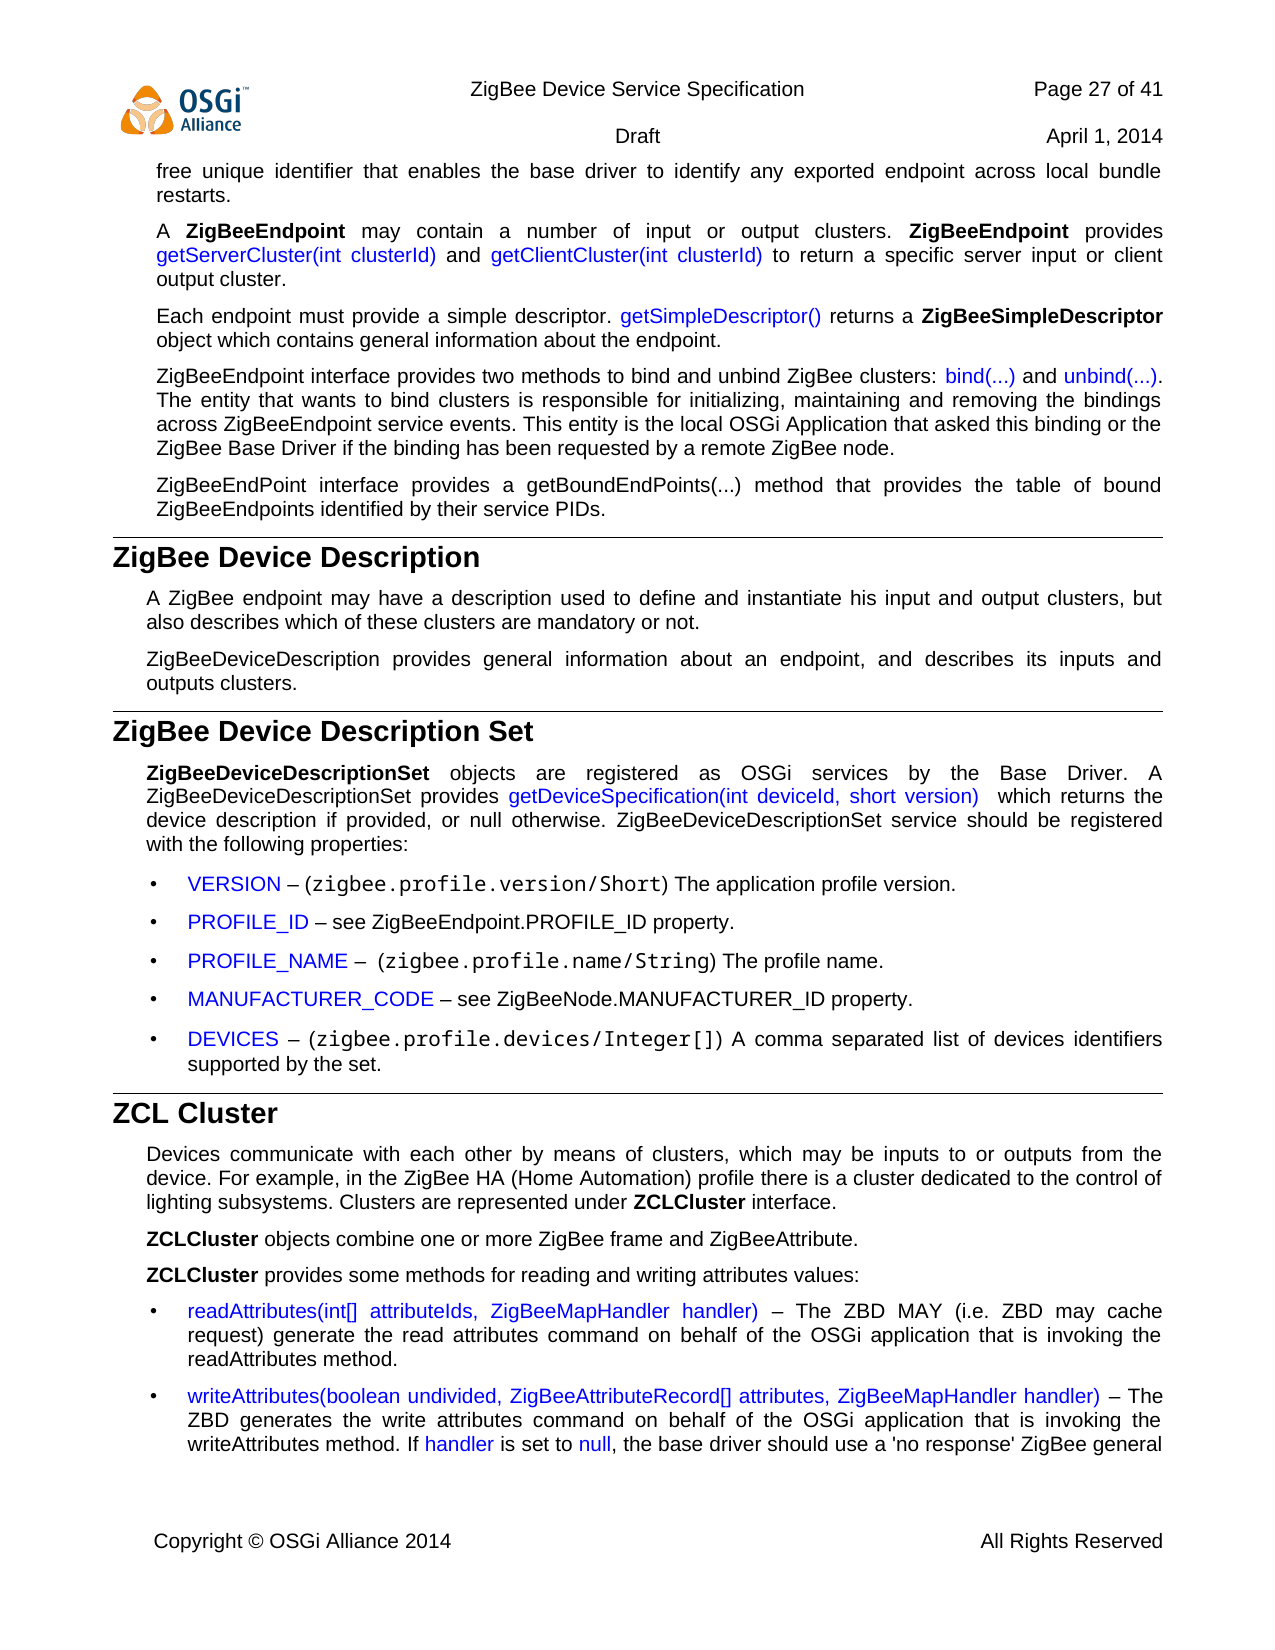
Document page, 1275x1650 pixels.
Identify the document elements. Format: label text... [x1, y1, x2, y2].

picture [113, 78, 257, 142]
list DEVICES – (zigbee.profile.devices/Integer[]) A comma separated list of devices identifiers supported by the set. [150, 1024, 1163, 1076]
list writeAttributes(boolean undivided, ZigBeeAttributeRecord[] attributes, ZigBeeMapHandler handler) – The ZBD generates the write attributes command on behalf of the OSGi application that is invoking the writeAttributes method. If handler is set to null, the base driver should use a 'no response' ZigBee general [150, 1384, 1163, 1456]
subtitle ZCL Cluster [112, 1094, 1163, 1129]
text ZigBeeEndPoint interface provides a getBoundEndPoints(...) method that provides the table of bound ZigBeeEndpoints identified by their service PIDs. [156, 472, 1163, 520]
text Devices communicate with each other by means of clusters, which may be inputs to or outputs from the device. For example, in the ZigBee HA (Home Automation) profile there is a cluster dedicated to the control of lighting subsystems. Clusters are represented under ZCLCluster interface. [146, 1142, 1163, 1214]
list MANUFACTURER_CODE – see ZigBeeNode.MANUFACTURER_ID property. [150, 987, 1163, 1011]
text ZigBeeEndpoint interface provides two methods to bind and unbind ZigBee clusters: bind(...) and unbind(...). The entity that wants to bind clusters is responsible for initializing, maintaining and removing the bindings across ZigBeeEndpoint service events. This entity is the local OSGi Application that asked this binding or the ZigBee Base Driver if the binding has been requested by a remote ZigBee node. [156, 364, 1163, 460]
text ZCLCluster objects combine one or more ZigBee frame and ZigBeeAttribute. [146, 1226, 1163, 1250]
text free unique identifier that enables the base driver to identify any exported endpoint across local bundle restarts. [156, 159, 1163, 207]
subtitle ZigBee Device Description Set [112, 712, 1163, 748]
list PROFILE_NAME – (zigbee.profile.name/String) The profile name. [150, 946, 1163, 975]
list VERSION – (zigbee.profile.version/Short) The application profile version. [150, 869, 1163, 897]
list readAttributes(int[] attributeIds, ZigBeeMapHandler handler) – The ZBD MAY (i.e. ZBD may cache request) generate the read attributes command on behalf of the OSGi application that is invoking the readAttributes method. [150, 1299, 1163, 1371]
text ZigBeeDeviceDescriptionSet objects are registered as OSGi services by the Base Driver. A ZigBeeDeviceDescriptionSet provides getDeviceSpecification(int deviceId, short version) which returns the device description if provided, or null otherwise. ZigBeeDeviceDescriptionSet service should be registered with the following properties: [146, 760, 1163, 856]
text Each endpoint must provide a simple descriptor. getSimpleDescriptor() returns a ZigBeeSimpleDescriptor object which contains general information about the endpoint. [156, 304, 1163, 352]
text ZCLCluster provides some methods for reading and writing attributes values: [146, 1263, 1163, 1287]
text ZigBeeDeviceDescription provides general information about an endpoint, and describes its inputs and outputs clusters. [146, 647, 1163, 694]
text A ZigBeeEndpoint may contain a number of input or output clusters. ZigBeeEndpoint provides getServerCluster(int clusterId) and getClientCluster(int clusterId) to return a specific server input or client output cluster. [156, 219, 1163, 291]
subtitle ZigBee Device Description [112, 538, 1163, 574]
text A ZigBee endpoint may have a description used to define and instantiate his input and output clusters, but also describes which of these clusters are mandatory or not. [146, 586, 1163, 634]
list PROFILE_ID – see ZigBeeEndpoint.PROFILE_ID property. [150, 910, 1163, 934]
